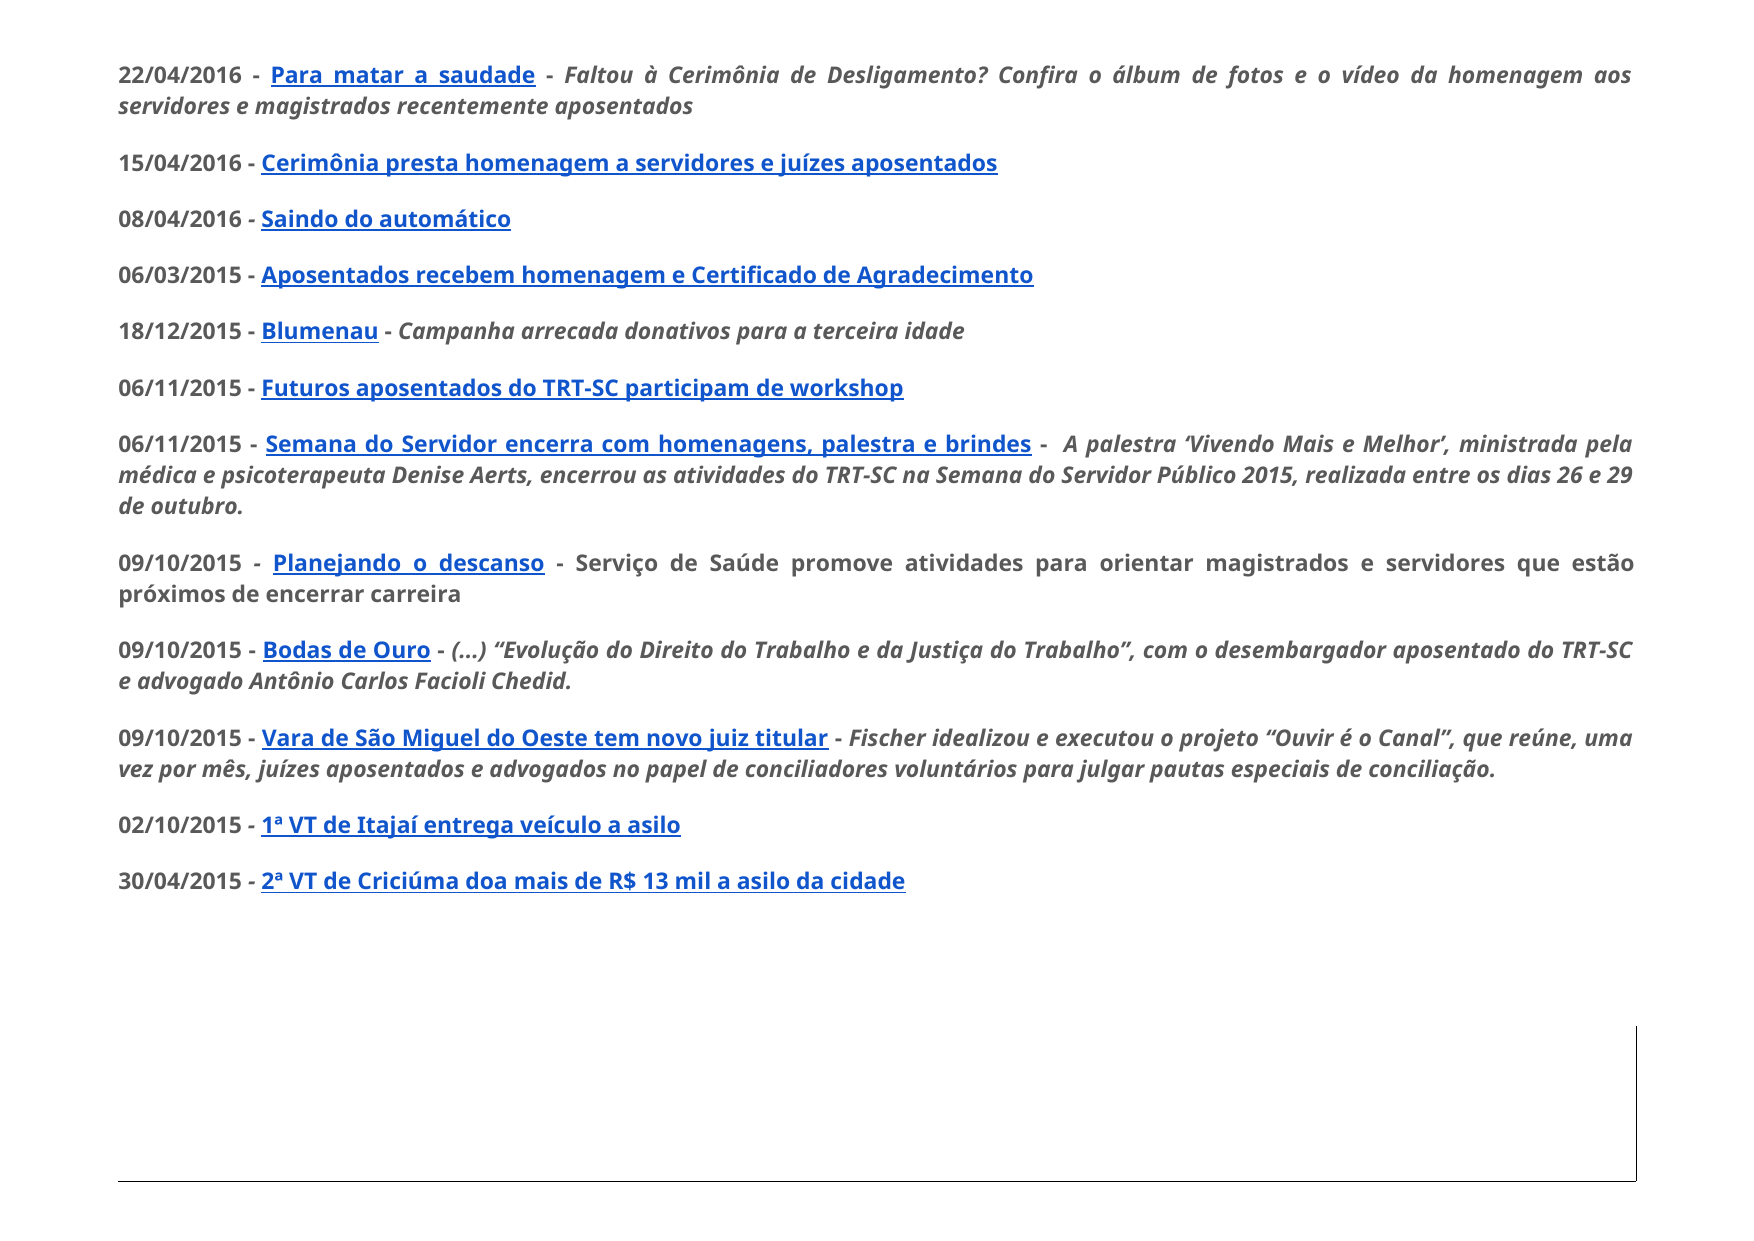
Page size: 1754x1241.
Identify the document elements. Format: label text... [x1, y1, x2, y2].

text 30/04/2015 - 2ª VT de Criciúma doa mais de R$ 13 mil a asilo da cidade [118, 865, 1636, 896]
text 09/10/2015 - Bodas de Ouro - (...) “Evolução do Direito do Trabalho e da Justiça do Trabalho”, com o desembargador aposentado do TRT-SC e advogado Antônio Carlos Facioli Chedid. [118, 634, 1636, 696]
text 09/10/2015 - Planejando o descanso - Serviço de Saúde promove atividades para orientar magistrados e servidores que estão próximos de encerrar carreira [118, 546, 1636, 609]
text 15/04/2016 - Cerimônia presta homenagem a servidores e juízes aposentados [118, 146, 1636, 178]
text 06/03/2015 - Aposentados recebem homenagem e Certificado de Agradecimento [118, 259, 1636, 290]
text 22/04/2016 - Para matar a saudade - Faltou à Cerimônia de Desligamento? Confira o álbum de fotos e o vídeo da homenagem aos servidores e magistrados recentemente aposentados [118, 59, 1636, 121]
text 06/11/2015 - Semana do Servidor encerra com homenagens, palestra e brindes - A palestra ‘Vivendo Mais e Melhor’, ministrada pela médica e psicoterapeuta Denise Aerts, encerrou as atividades do TRT-SC na Semana do Servidor Público 2015, realizada entre os dias 26 e 29 de outubro. [118, 428, 1636, 521]
text 02/10/2015 - 1ª VT de Itajaí entrega veículo a asilo [118, 809, 1636, 840]
text 09/10/2015 - Vara de São Miguel do Oeste tem novo juiz titular - Fischer idealizou e executou o projeto “Ouvir é o Canal”, que reúne, uma vez por mês, juízes aposentados e advogados no papel de conciliadores voluntários para julgar pautas especiais de conciliação. [118, 721, 1636, 784]
text 08/04/2016 - Saindo do automático [118, 203, 1636, 234]
text 06/11/2015 - Futuros aposentados do TRT-SC participam de workshop [118, 371, 1636, 403]
text 18/12/2015 - Blumenau - Campanha arrecada donativos para a terceira idade [118, 315, 1636, 346]
